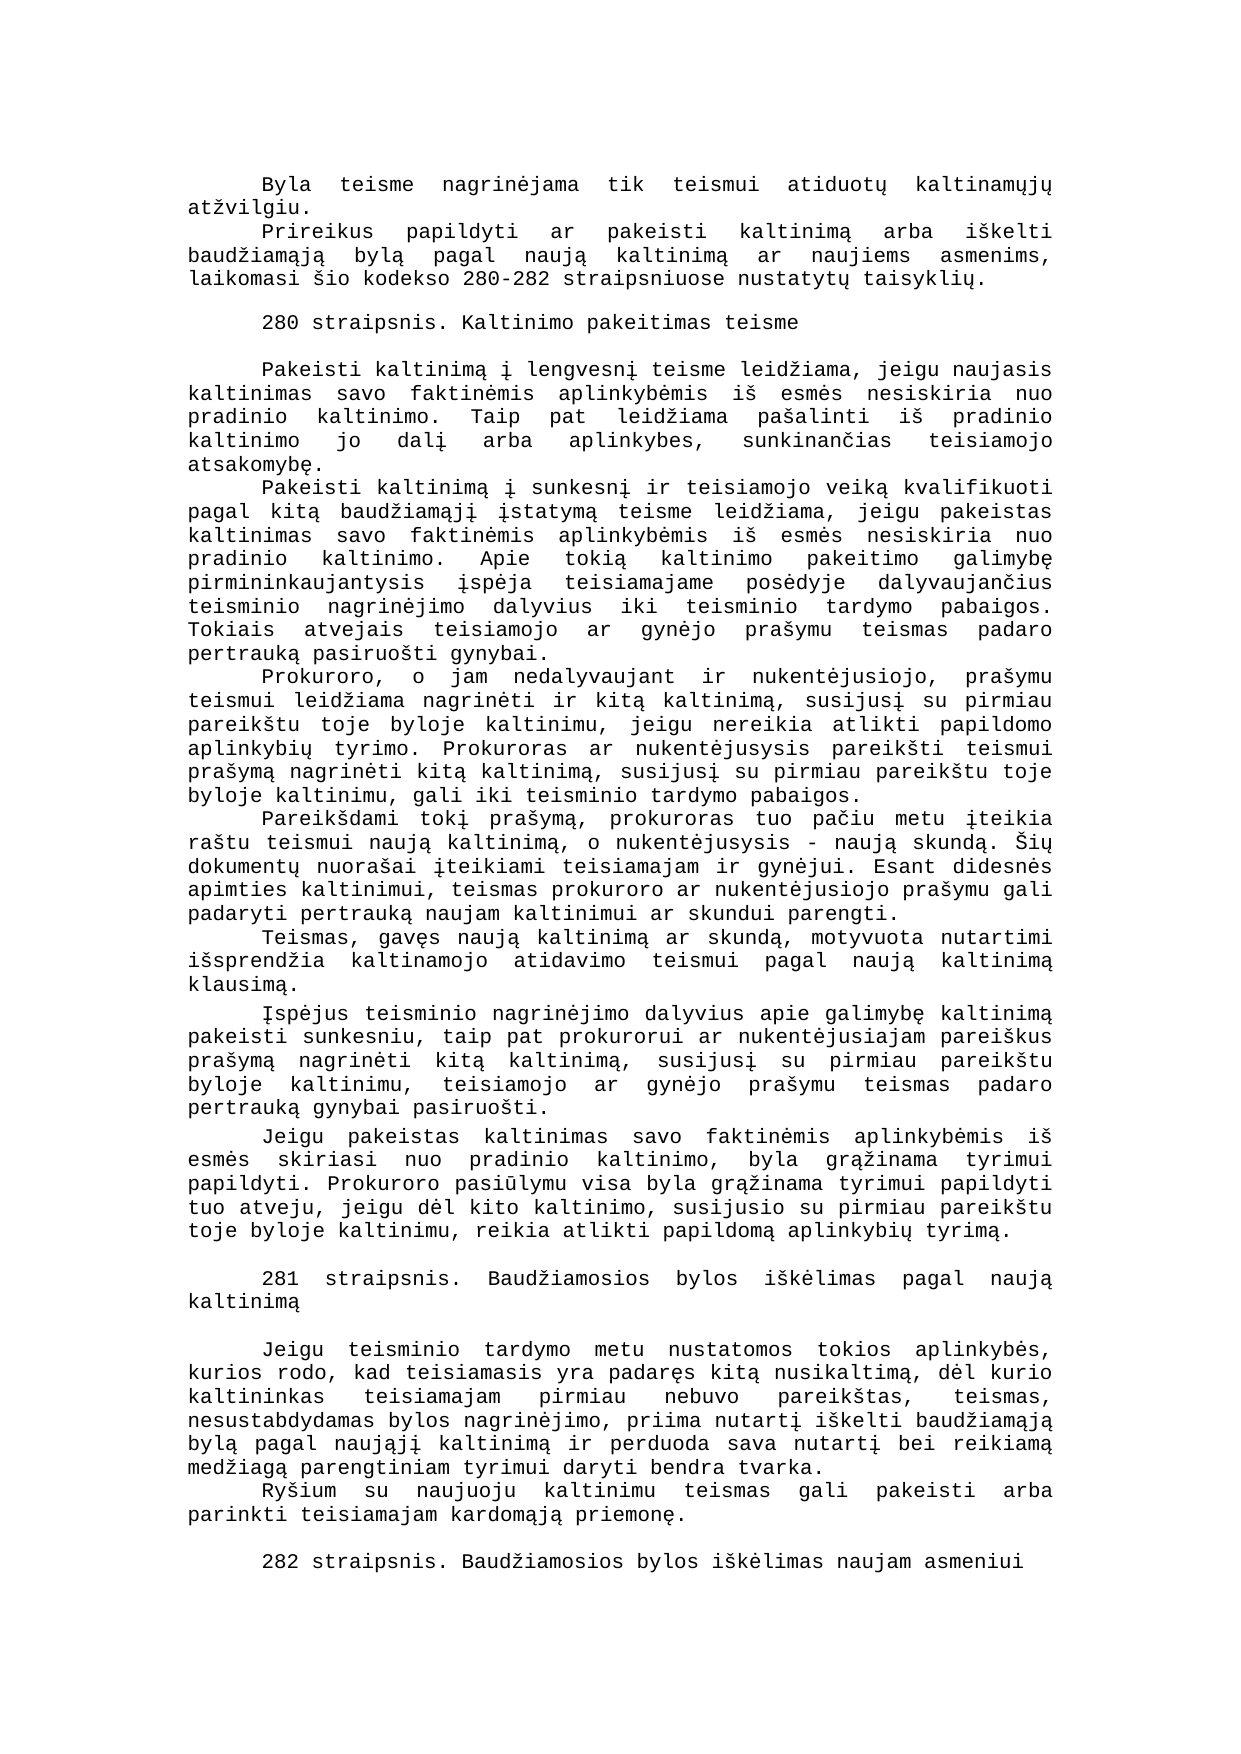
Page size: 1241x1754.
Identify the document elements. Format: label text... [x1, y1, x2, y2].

text Prireikus papildyti ar pakeisti kaltinimą arba iškelti baudžiamąją bylą pagal naują kaltinimą ar naujiems asmenims, laikomasi šio kodekso 280-282 straipsniuose nustatytų taisyklių. [187, 221, 1053, 292]
text Įspėjus teisminio nagrinėjimo dalyvius apie galimybę kaltinimą pakeisti sunkesniu, taip pat prokurorui ar nukentėjusiajam pareiškus prašymą nagrinėti kitą kaltinimą, susijusį su pirmiau pareikštu byloje kaltinimu, teisiamojo ar gynėjo prašymu teismas padaro pertrauką gynybai pasiruošti. [187, 1003, 1053, 1121]
text 282 straipsnis. Baudžiamosios bylos iškėlimas naujam asmeniui [187, 1551, 1053, 1575]
text 280 straipsnis. Kaltinimo pakeitimas teisme [187, 312, 1053, 336]
text 281 straipsnis. Baudžiamosios bylos iškėlimas pagal naują kaltinimą [187, 1268, 1053, 1315]
text Pakeisti kaltinimą į lengvesnį teisme leidžiama, jeigu naujasis kaltinimas savo faktinėmis aplinkybėmis iš esmės nesiskiria nuo pradinio kaltinimo. Taip pat leidžiama pašalinti iš pradinio kaltinimo jo dalį arba aplinkybes, sunkinančias teisiamojo atsakomybę. [187, 359, 1053, 477]
text Prokuroro, o jam nedalyvaujant ir nukentėjusiojo, prašymu teismui leidžiama nagrinėti ir kitą kaltinimą, susijusį su pirmiau pareikštu toje byloje kaltinimu, jeigu nereikia atlikti papildomo aplinkybių tyrimo. Prokuroras ar nukentėjusysis pareikšti teismui prašymą nagrinėti kitą kaltinimą, susijusį su pirmiau pareikštu toje byloje kaltinimu, gali iki teisminio tardymo pabaigos. [187, 667, 1053, 808]
text Teismas, gavęs naują kaltinimą ar skundą, motyvuota nutartimi išsprendžia kaltinamojo atidavimo teismui pagal naują kaltinimą klausimą. [187, 927, 1053, 998]
text Jeigu pakeistas kaltinimas savo faktinėmis aplinkybėmis iš esmės skiriasi nuo pradinio kaltinimo, byla grąžinama tyrimui papildyti. Prokuroro pasiūlymu visa byla grąžinama tyrimui papildyti tuo atveju, jeigu dėl kito kaltinimo, susijusio su pirmiau pareikštu toje byloje kaltinimu, reikia atlikti papildomą aplinkybių tyrimą. [187, 1126, 1053, 1244]
text Ryšium su naujuoju kaltinimu teismas gali pakeisti arba parinkti teisiamajam kardomąją priemonę. [187, 1481, 1053, 1528]
text Jeigu teisminio tardymo metu nustatomos tokios aplinkybės, kurios rodo, kad teisiamasis yra padaręs kitą nusikaltimą, dėl kurio kaltininkas teisiamajam pirmiau nebuvo pareikštas, teismas, nesustabdydamas bylos nagrinėjimo, priima nutartį iškelti baudžiamąją bylą pagal naująjį kaltinimą ir perduoda sava nutartį bei reikiamą medžiagą parengtiniam tyrimui daryti bendra tvarka. [187, 1339, 1053, 1481]
text Pakeisti kaltinimą į sunkesnį ir teisiamojo veiką kvalifikuoti pagal kitą baudžiamąjį įstatymą teisme leidžiama, jeigu pakeistas kaltinimas savo faktinėmis aplinkybėmis iš esmės nesiskiria nuo pradinio kaltinimo. Apie tokią kaltinimo pakeitimo galimybę pirmininkaujantysis įspėja teisiamajame posėdyje dalyvaujančius teisminio nagrinėjimo dalyvius iki teisminio tardymo pabaigos. Tokiais atvejais teisiamojo ar gynėjo prašymu teismas padaro pertrauką pasiruošti gynybai. [187, 477, 1053, 667]
text Pareikšdami tokį prašymą, prokuroras tuo pačiu metu įteikia raštu teismui naują kaltinimą, o nukentėjusysis - naują skundą. Šių dokumentų nuorašai įteikiami teisiamajam ir gynėjui. Esant didesnės apimties kaltinimui, teismas prokuroro ar nukentėjusiojo prašymu gali padaryti pertrauką naujam kaltinimui ar skundui parengti. [187, 808, 1053, 927]
text Byla teisme nagrinėjama tik teismui atiduotų kaltinamųjų atžvilgiu. [187, 174, 1053, 221]
